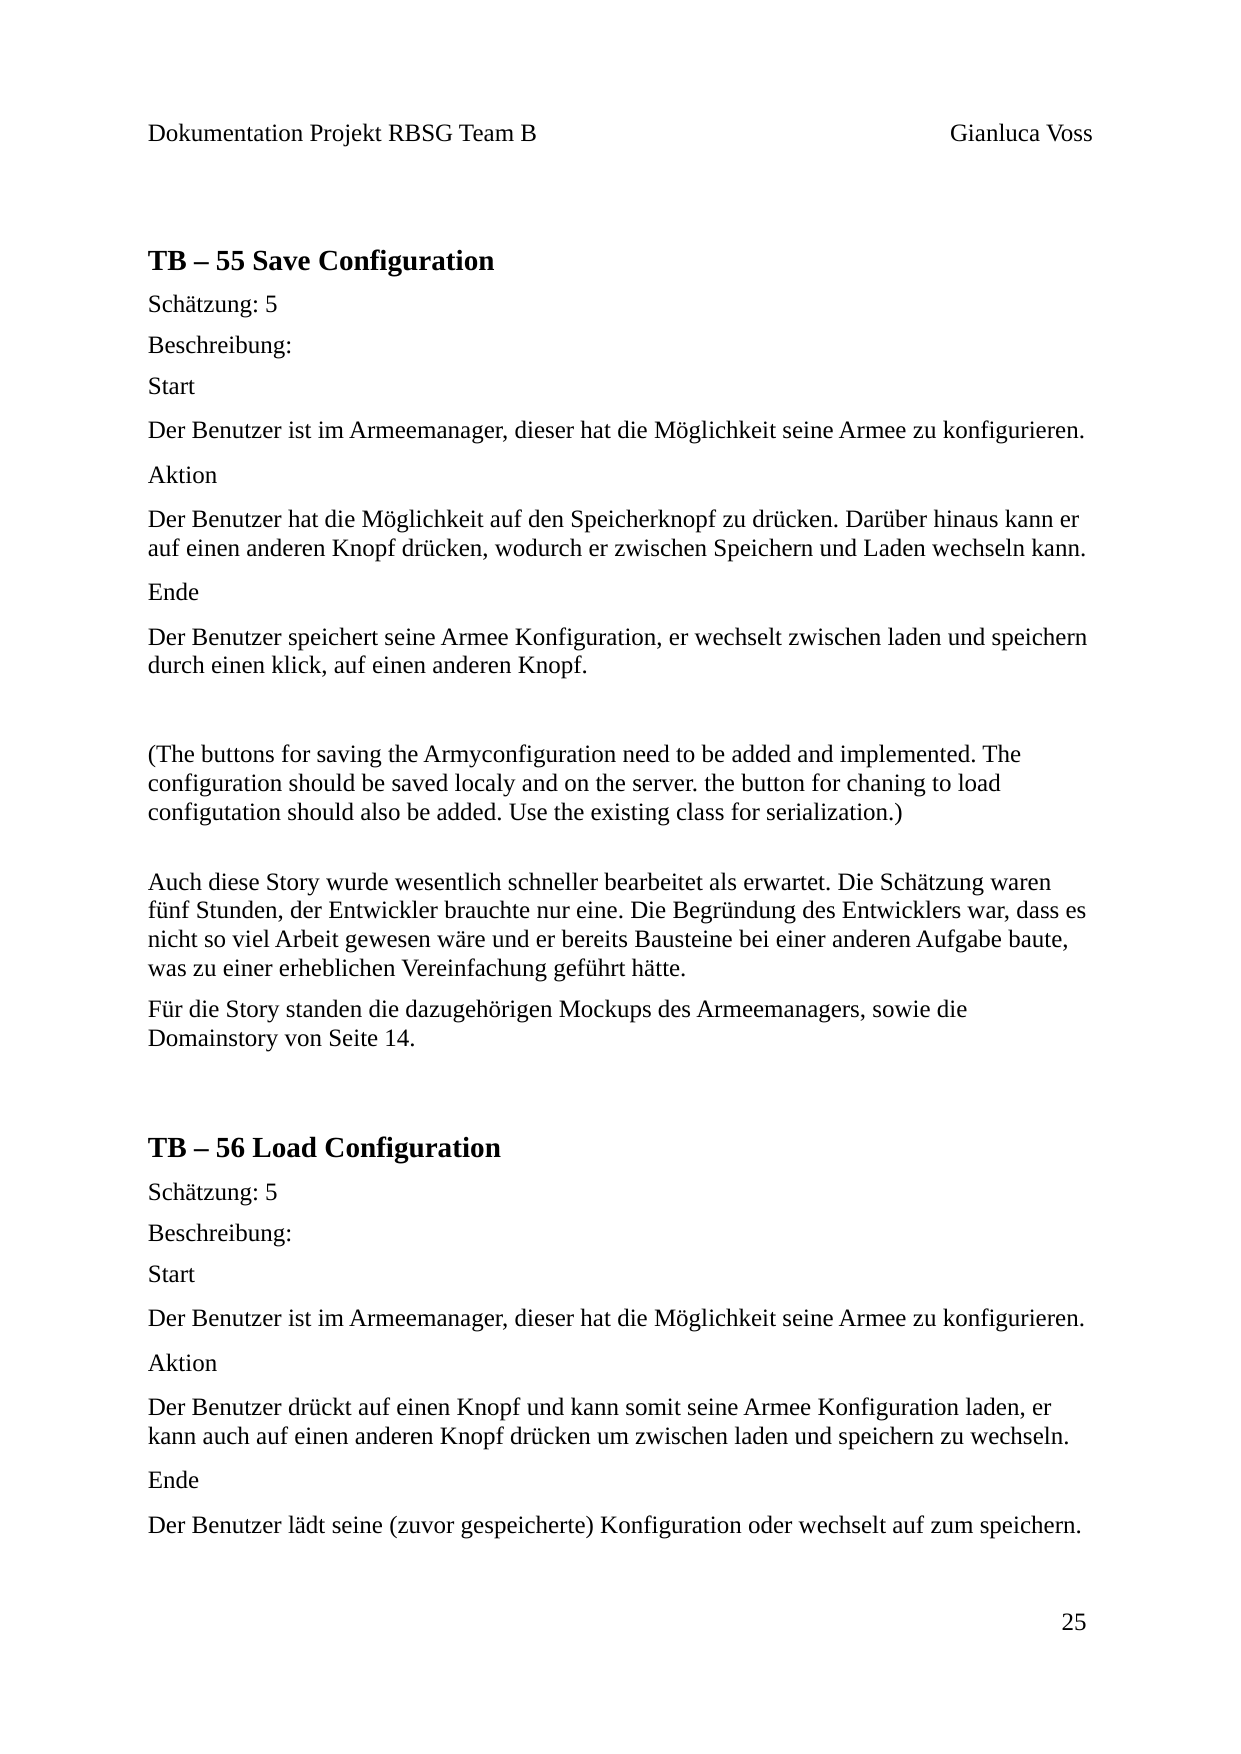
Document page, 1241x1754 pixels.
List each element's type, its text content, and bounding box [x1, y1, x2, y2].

text Schätzung: 5 [148, 1177, 1093, 1205]
text Der Benutzer ist im Armeemanager, dieser hat die Möglichkeit seine Armee zu konfigurieren. [148, 1303, 1093, 1332]
text Der Benutzer ist im Armeemanager, dieser hat die Möglichkeit seine Armee zu konfigurieren. [148, 416, 1093, 444]
text Für die Story standen die dazugehörigen Mockups des Armeemanagers, sowie die Domainstory von Seite 14. [148, 994, 1093, 1052]
text Der Benutzer speichert seine Armee Konfiguration, er wechselt zwischen laden und speichern durch einen klick, auf einen anderen Knopf. [148, 622, 1093, 679]
text Der Benutzer lädt seine (zuvor gespeicherte) Konfiguration oder wechselt auf zum speichern. [148, 1510, 1093, 1538]
text Der Benutzer hat die Möglichkeit auf den Speicherknopf zu drücken. Darüber hinaus kann er auf einen anderen Knopf drücken, wodurch er zwischen Speichern und Laden wechseln kann. [148, 504, 1093, 562]
text Aktion [148, 460, 1093, 489]
text Schätzung: 5 [148, 289, 1093, 317]
text Start [148, 371, 1093, 400]
text Start [148, 1259, 1093, 1288]
text Der Benutzer drückt auf einen Knopf und kann somit seine Armee Konfiguration laden, er kann auch auf einen anderen Knopf drücken um zwischen laden und speichern zu wechseln. [148, 1392, 1093, 1450]
text Ende [148, 1465, 1093, 1494]
text Beschreibung: [148, 330, 1093, 359]
text Beschreibung: [148, 1218, 1093, 1247]
subtitle TB – 56 Load Configuration [148, 1131, 1093, 1164]
text Aktion [148, 1348, 1093, 1377]
text (The buttons for saving the Armyconfiguration need to be added and implemented. The configuration should be saved localy and on the server. the button for chaning to load configutation should also be added. Use the existing class for serialization.) [148, 739, 1093, 826]
text Ende [148, 577, 1093, 606]
subtitle TB – 55 Save Configuration [148, 243, 1093, 276]
text Auch diese Story wurde wesentlich schneller bearbeitet als erwartet. Die Schätzung waren fünf Stunden, der Entwickler brauchte nur eine. Die Begründung des Entwicklers war, dass es nicht so viel Arbeit gewesen wäre und er bereits Bausteine bei einer anderen Aufgabe baute, was zu einer erheblichen Vereinfachung geführt hätte. [148, 867, 1093, 982]
